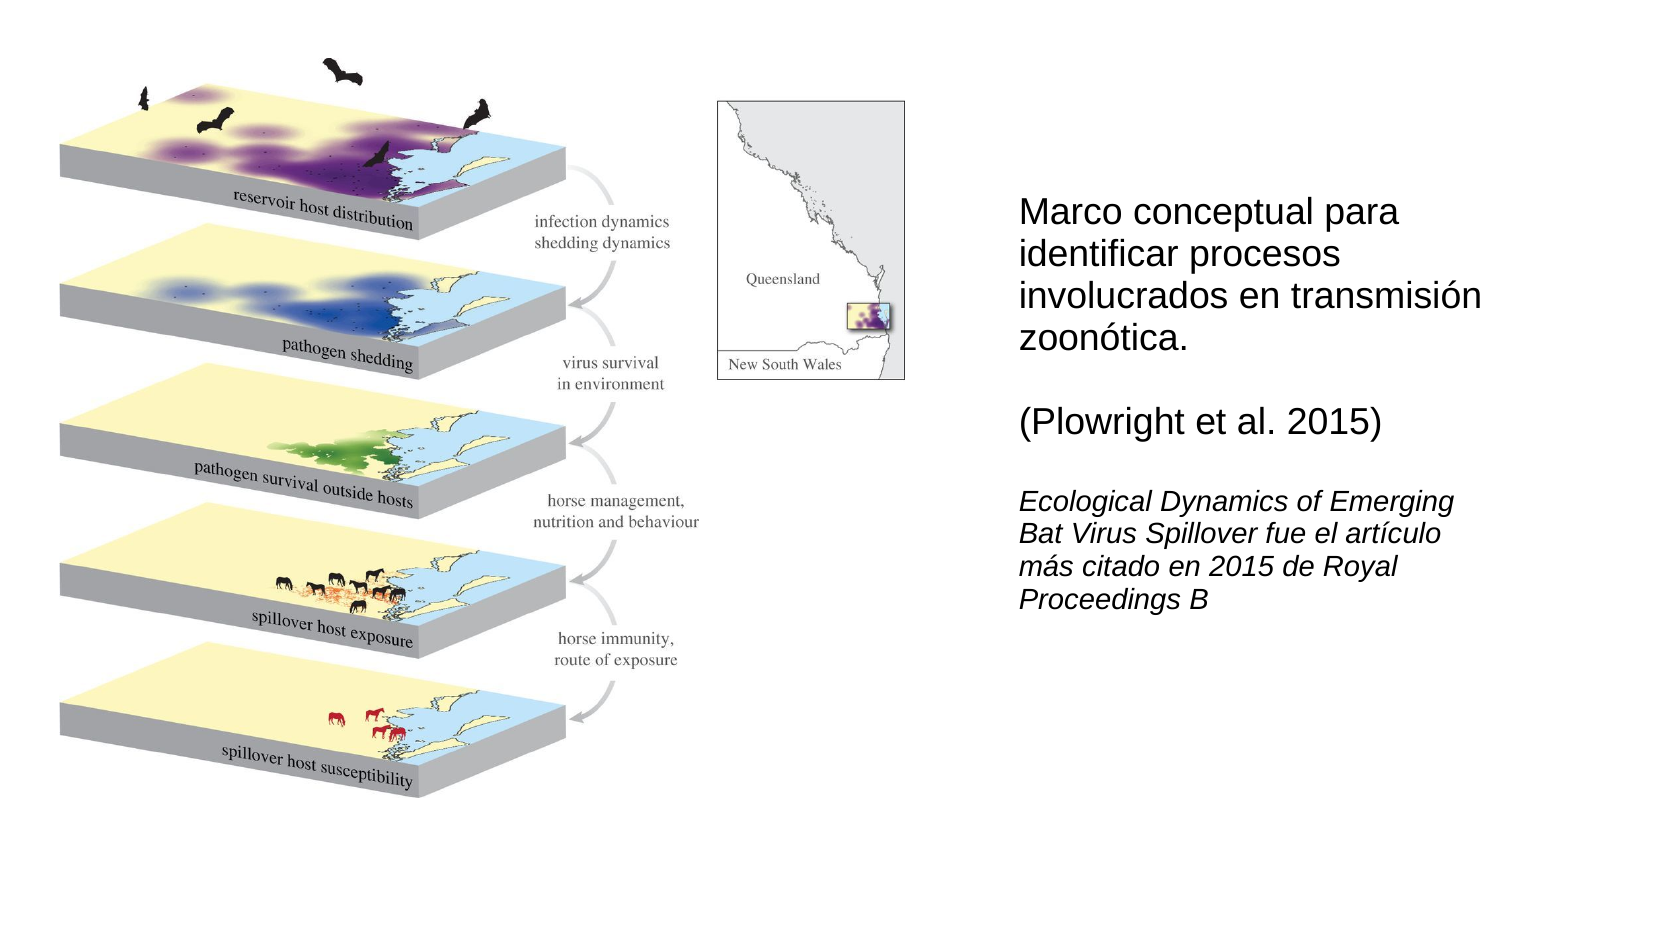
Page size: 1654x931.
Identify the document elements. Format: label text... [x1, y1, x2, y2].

picture [59, 58, 905, 798]
text_box Marco conceptual para identificar procesos involucrados en transmisión zoonótica. (Plowright et al. 2015) Ecological Dynamics of Emerging Bat Virus Spillover fue el artículo más citado en 2015 de Royal Proceedings B [1003, 183, 1506, 624]
